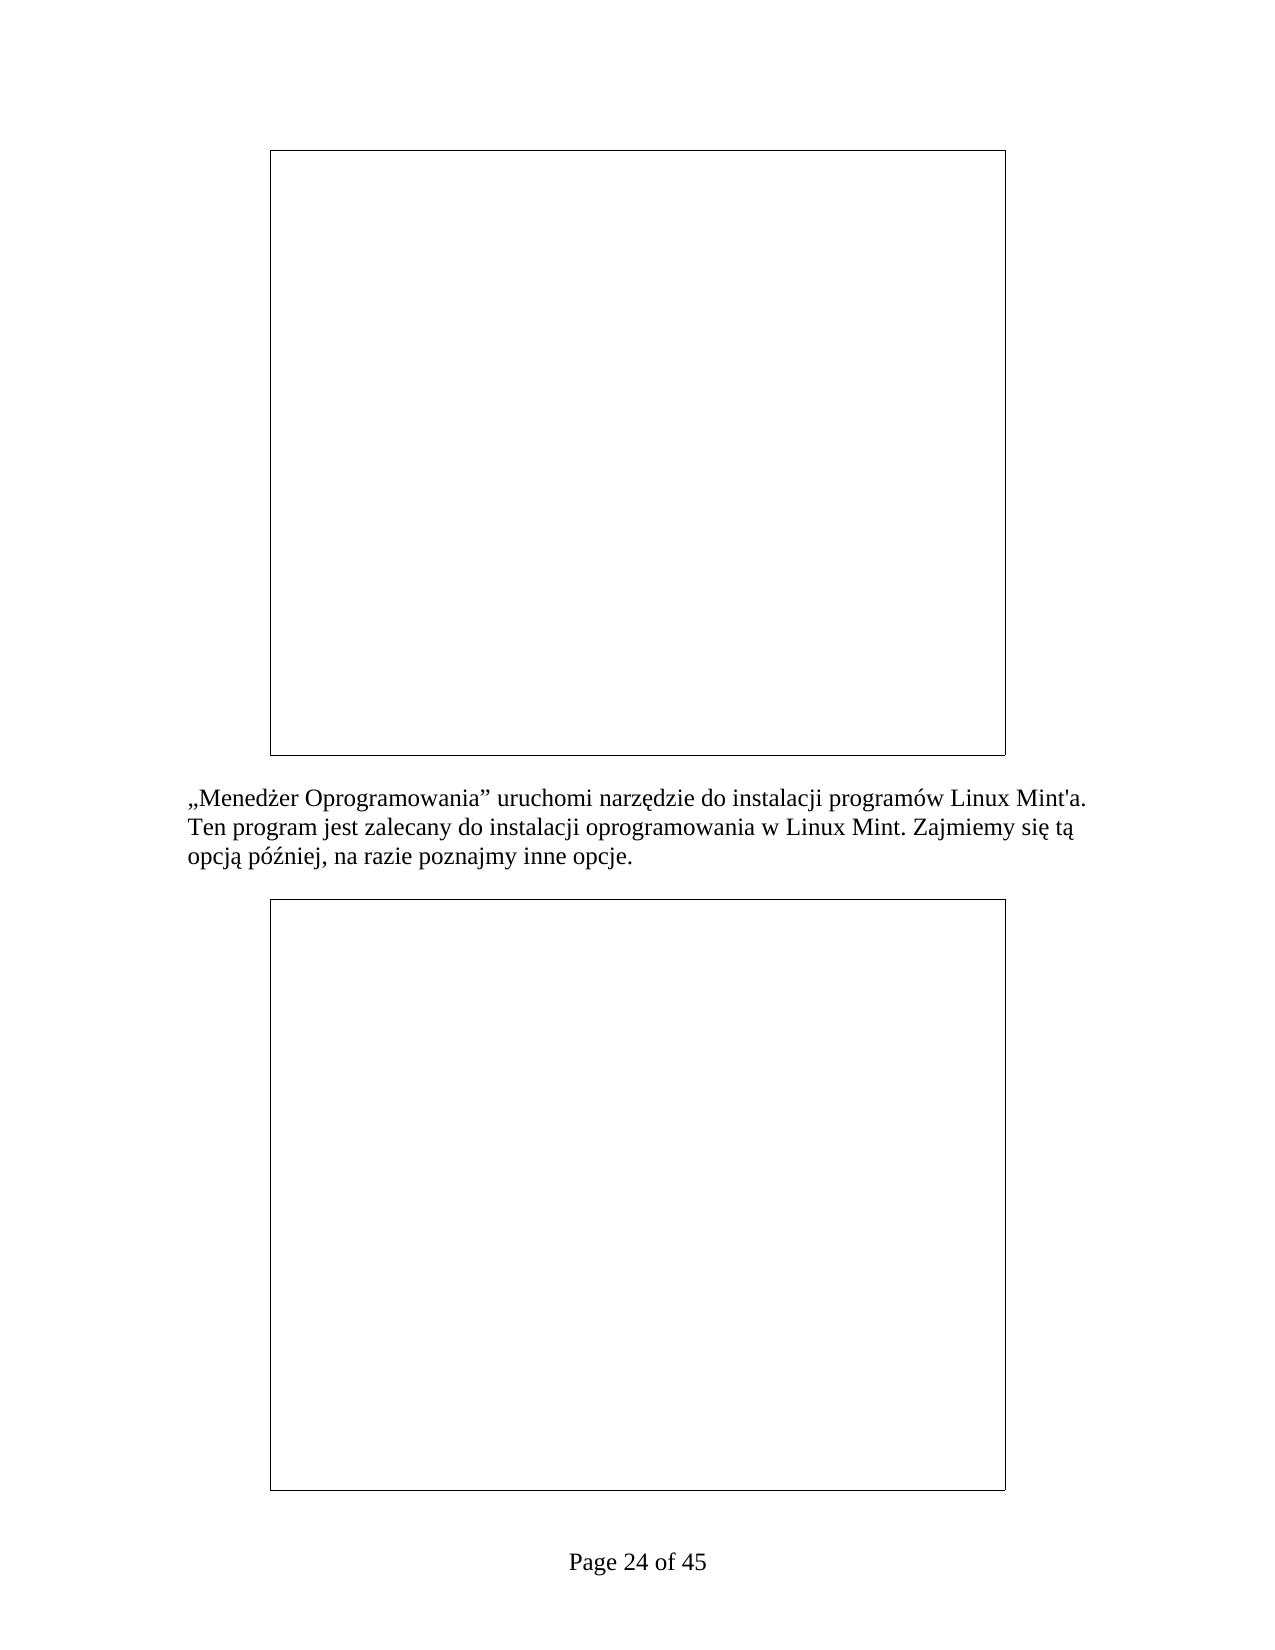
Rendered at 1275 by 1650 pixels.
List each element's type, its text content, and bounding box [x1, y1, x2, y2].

text „Menedżer Oprogramowania” uruchomi narzędzie do instalacji programów Linux Mint'a. Ten program jest zalecany do instalacji oprogramowania w Linux Mint. Zajmiemy się tą opcją później, na razie poznajmy inne opcje. [187, 783, 1087, 870]
